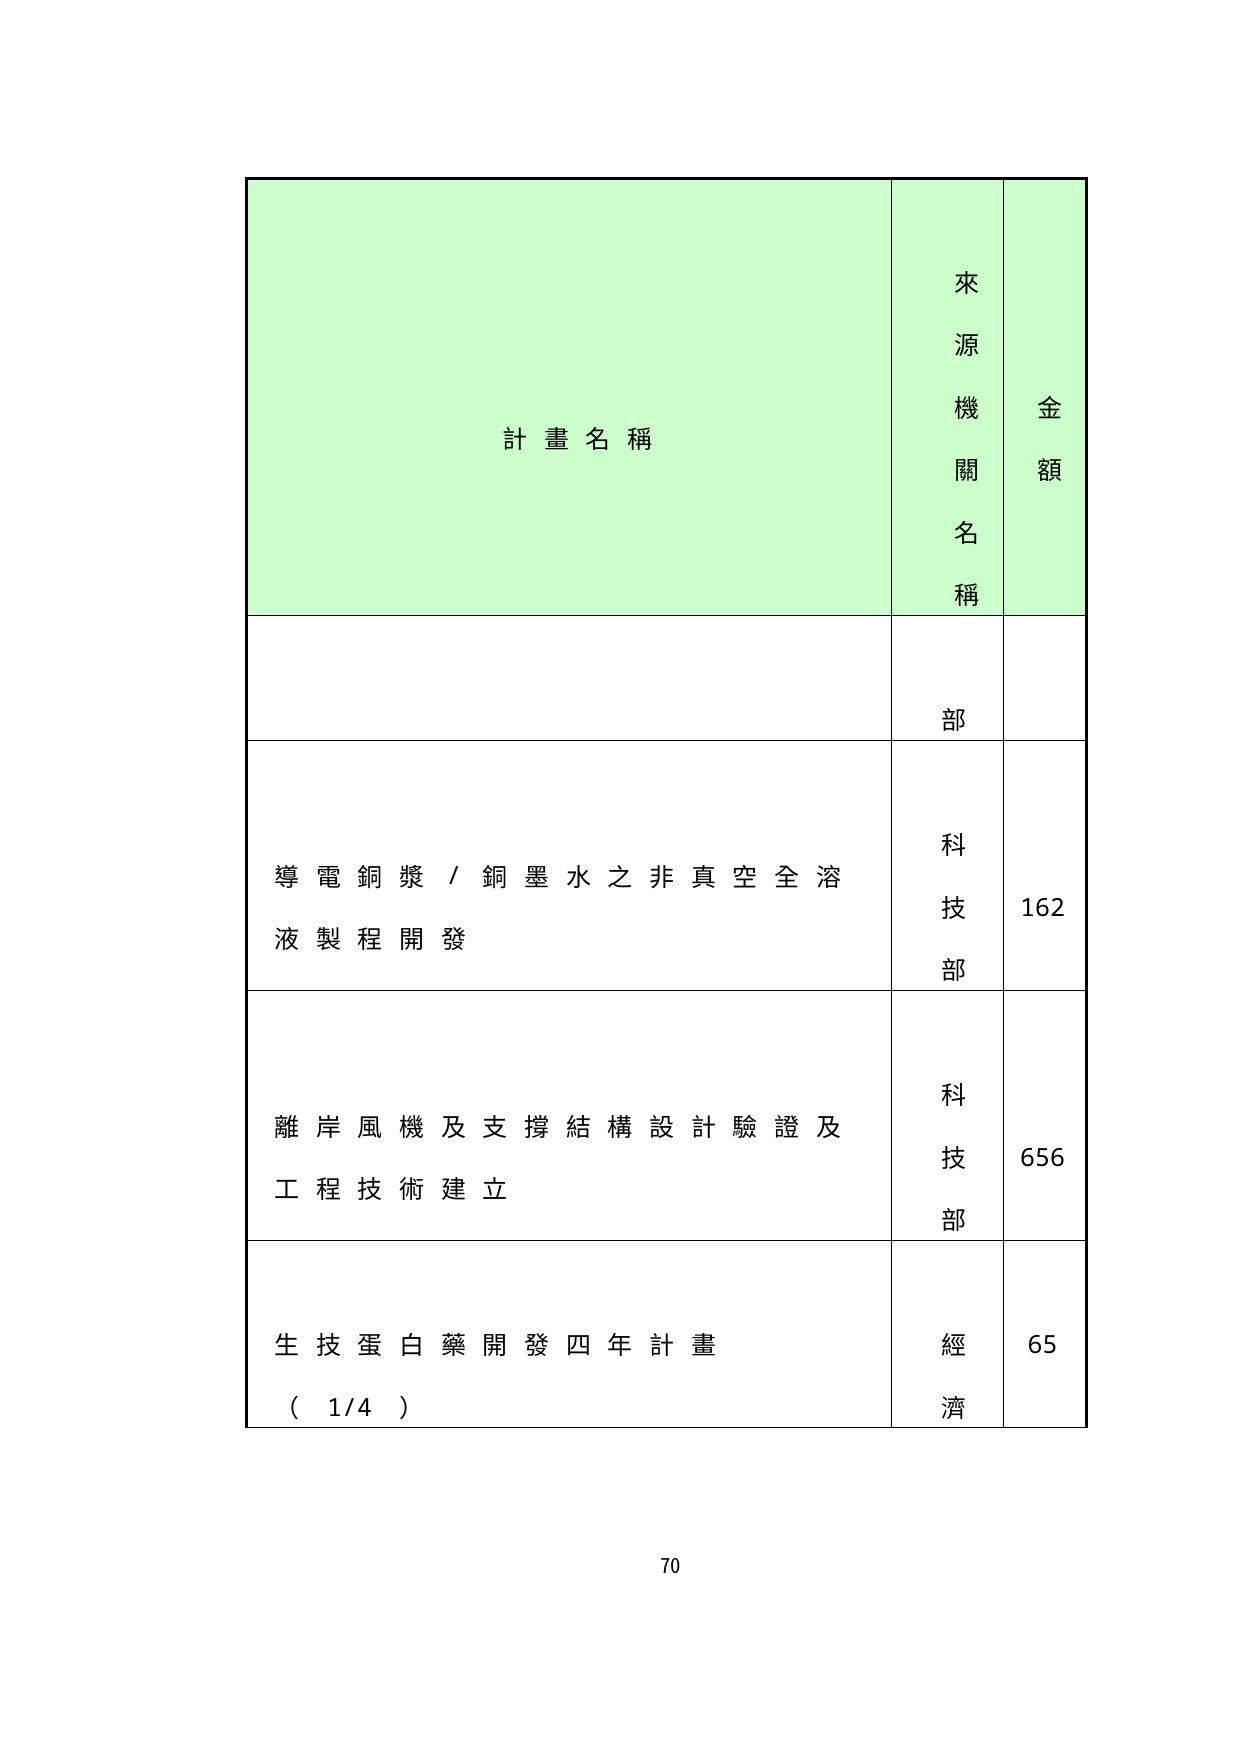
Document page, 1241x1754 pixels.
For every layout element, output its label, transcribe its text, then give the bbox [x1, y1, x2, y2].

table_cell 導電銅漿/銅墨水之非真空全溶液製程開發 [248, 741, 891, 990]
table_cell 65 [1004, 1241, 1085, 1427]
table_cell 科技部 [892, 991, 1003, 1240]
table_cell 656 [1004, 991, 1085, 1240]
table_header 來源機關名稱 [892, 180, 1003, 615]
table_header 金額 [1004, 180, 1085, 615]
table_cell 部 [892, 616, 1003, 740]
table_cell [1004, 616, 1085, 740]
table_cell 科技部 [892, 741, 1003, 990]
table_header 計畫名稱 [248, 180, 891, 615]
table_cell 162 [1004, 741, 1085, 990]
table_cell [248, 616, 891, 740]
table_cell 生技蛋白藥開發四年計畫（1/4） [248, 1241, 891, 1427]
table_cell 經濟 [892, 1241, 1003, 1427]
table_cell 離岸風機及支撐結構設計驗證及工程技術建立 [248, 991, 891, 1240]
